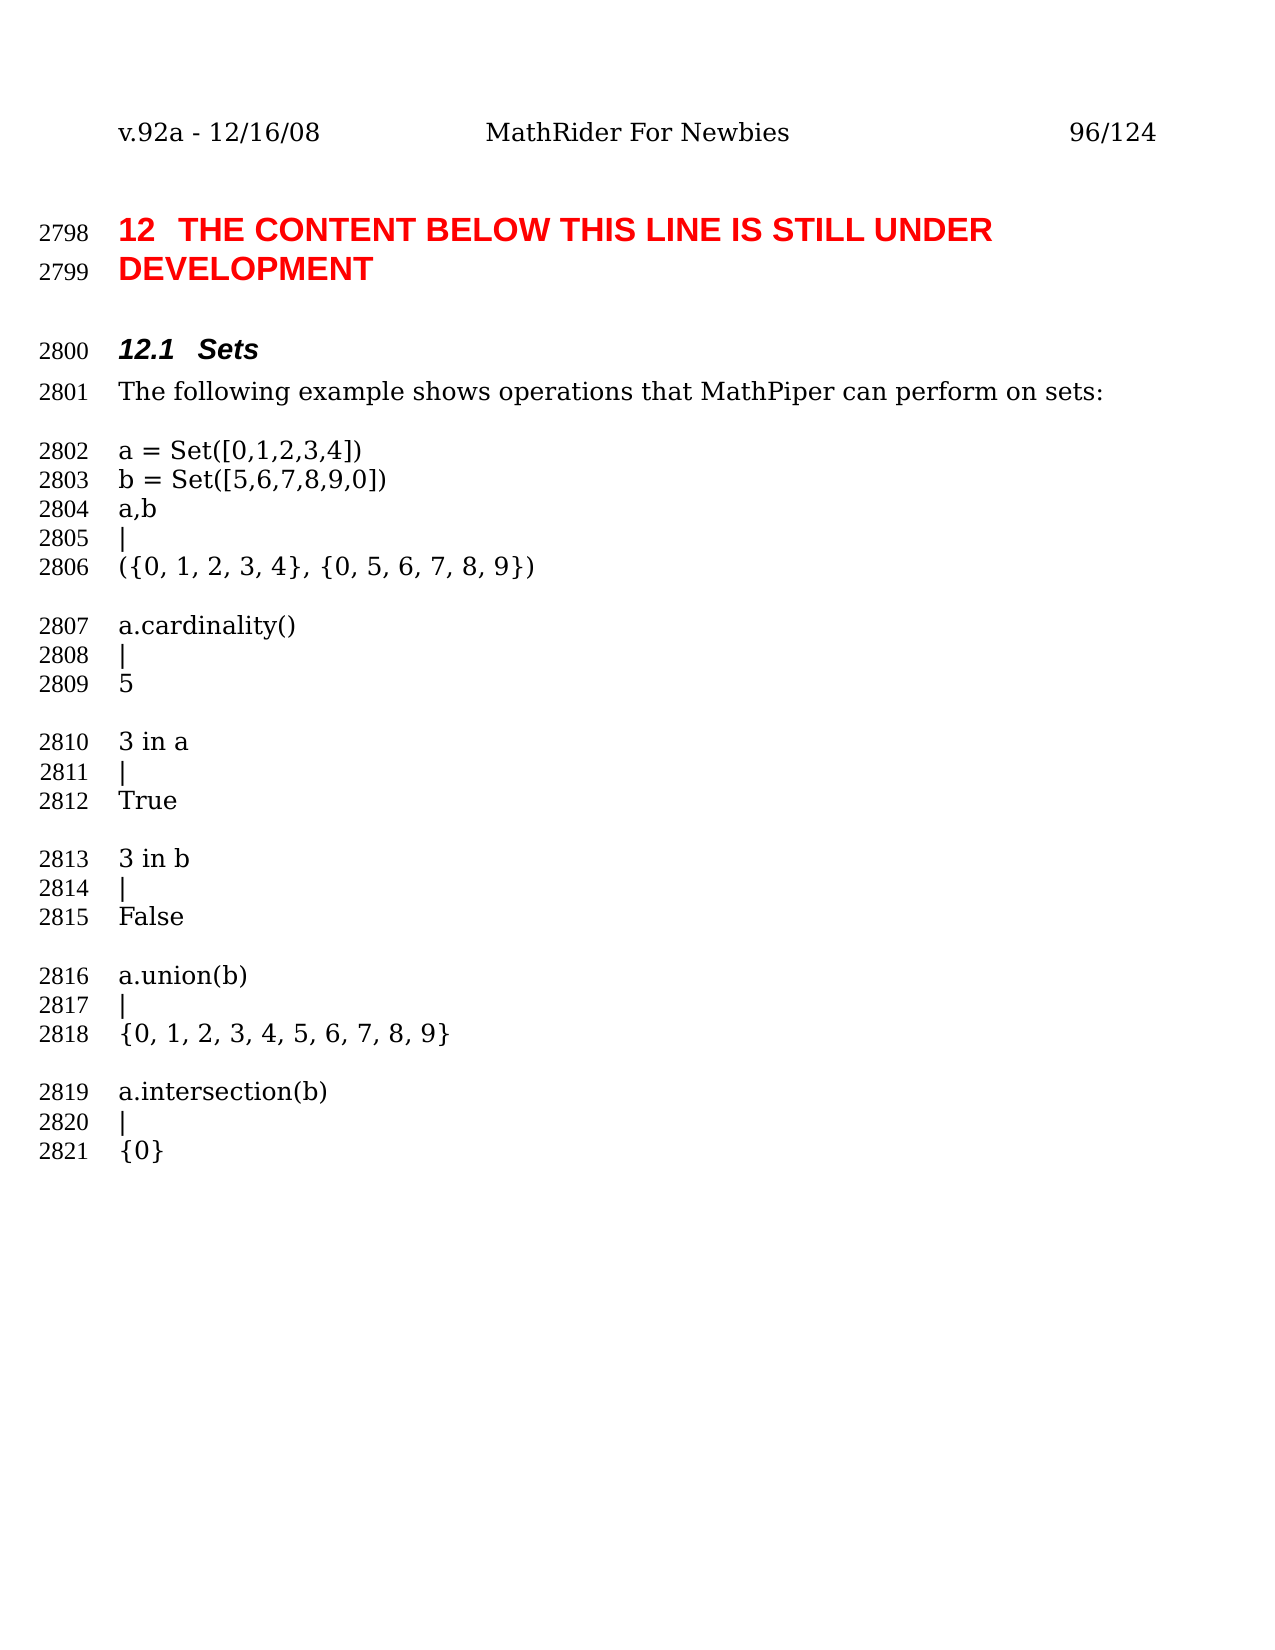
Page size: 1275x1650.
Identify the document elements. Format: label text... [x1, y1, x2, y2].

text False [118, 903, 1157, 932]
text a.union(b) [118, 961, 1157, 990]
text 3 in b [118, 844, 1157, 873]
subtitle THE CONTENT BELOW THIS LINE IS STILL UNDER DEVELOPMENT [118, 210, 1157, 287]
subtitle Sets [118, 332, 1157, 366]
text | [118, 757, 1157, 786]
text {0} [118, 1136, 1157, 1165]
text | [118, 990, 1157, 1019]
text b = Set([5,6,7,8,9,0]) [118, 465, 1157, 494]
text | [118, 523, 1157, 553]
text | [118, 640, 1157, 669]
text a,b [118, 494, 1157, 523]
text ({0, 1, 2, 3, 4}, {0, 5, 6, 7, 8, 9}) [118, 553, 1157, 582]
text 3 in a [118, 728, 1157, 757]
text The following example shows operations that MathPiper can perform on sets: [118, 378, 1157, 407]
text {0, 1, 2, 3, 4, 5, 6, 7, 8, 9} [118, 1019, 1157, 1048]
text | [118, 873, 1157, 903]
text | [118, 1107, 1157, 1136]
text True [118, 786, 1157, 815]
text a = Set([0,1,2,3,4]) [118, 436, 1157, 465]
text a.intersection(b) [118, 1078, 1157, 1107]
text 5 [118, 669, 1157, 698]
text a.cardinality() [118, 611, 1157, 640]
